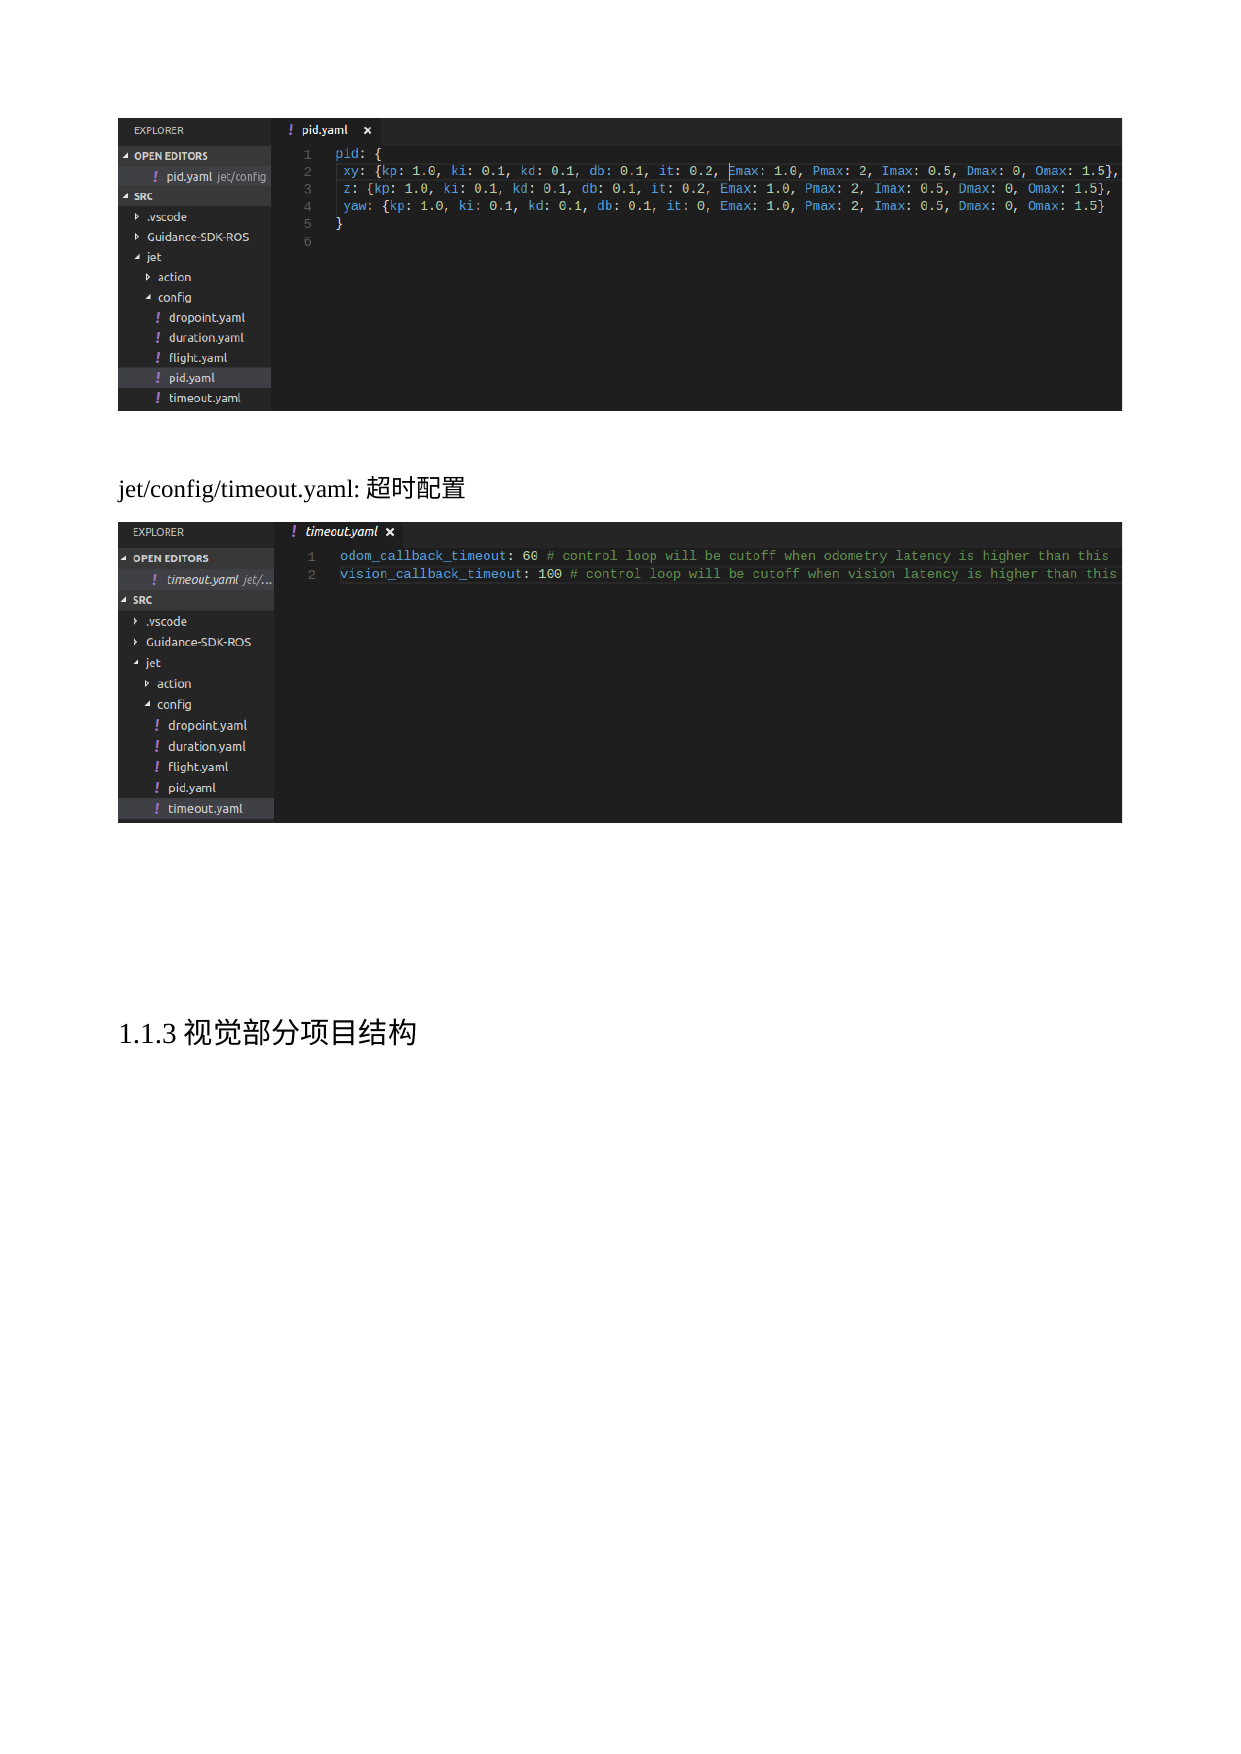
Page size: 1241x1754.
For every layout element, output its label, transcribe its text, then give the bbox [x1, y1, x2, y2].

text 1.1.3 视觉部分项目结构 [118, 1009, 1122, 1052]
text jet/config/timeout.yaml: 超时配置 [118, 468, 1122, 505]
picture [118, 118, 1123, 411]
picture [118, 522, 1123, 823]
